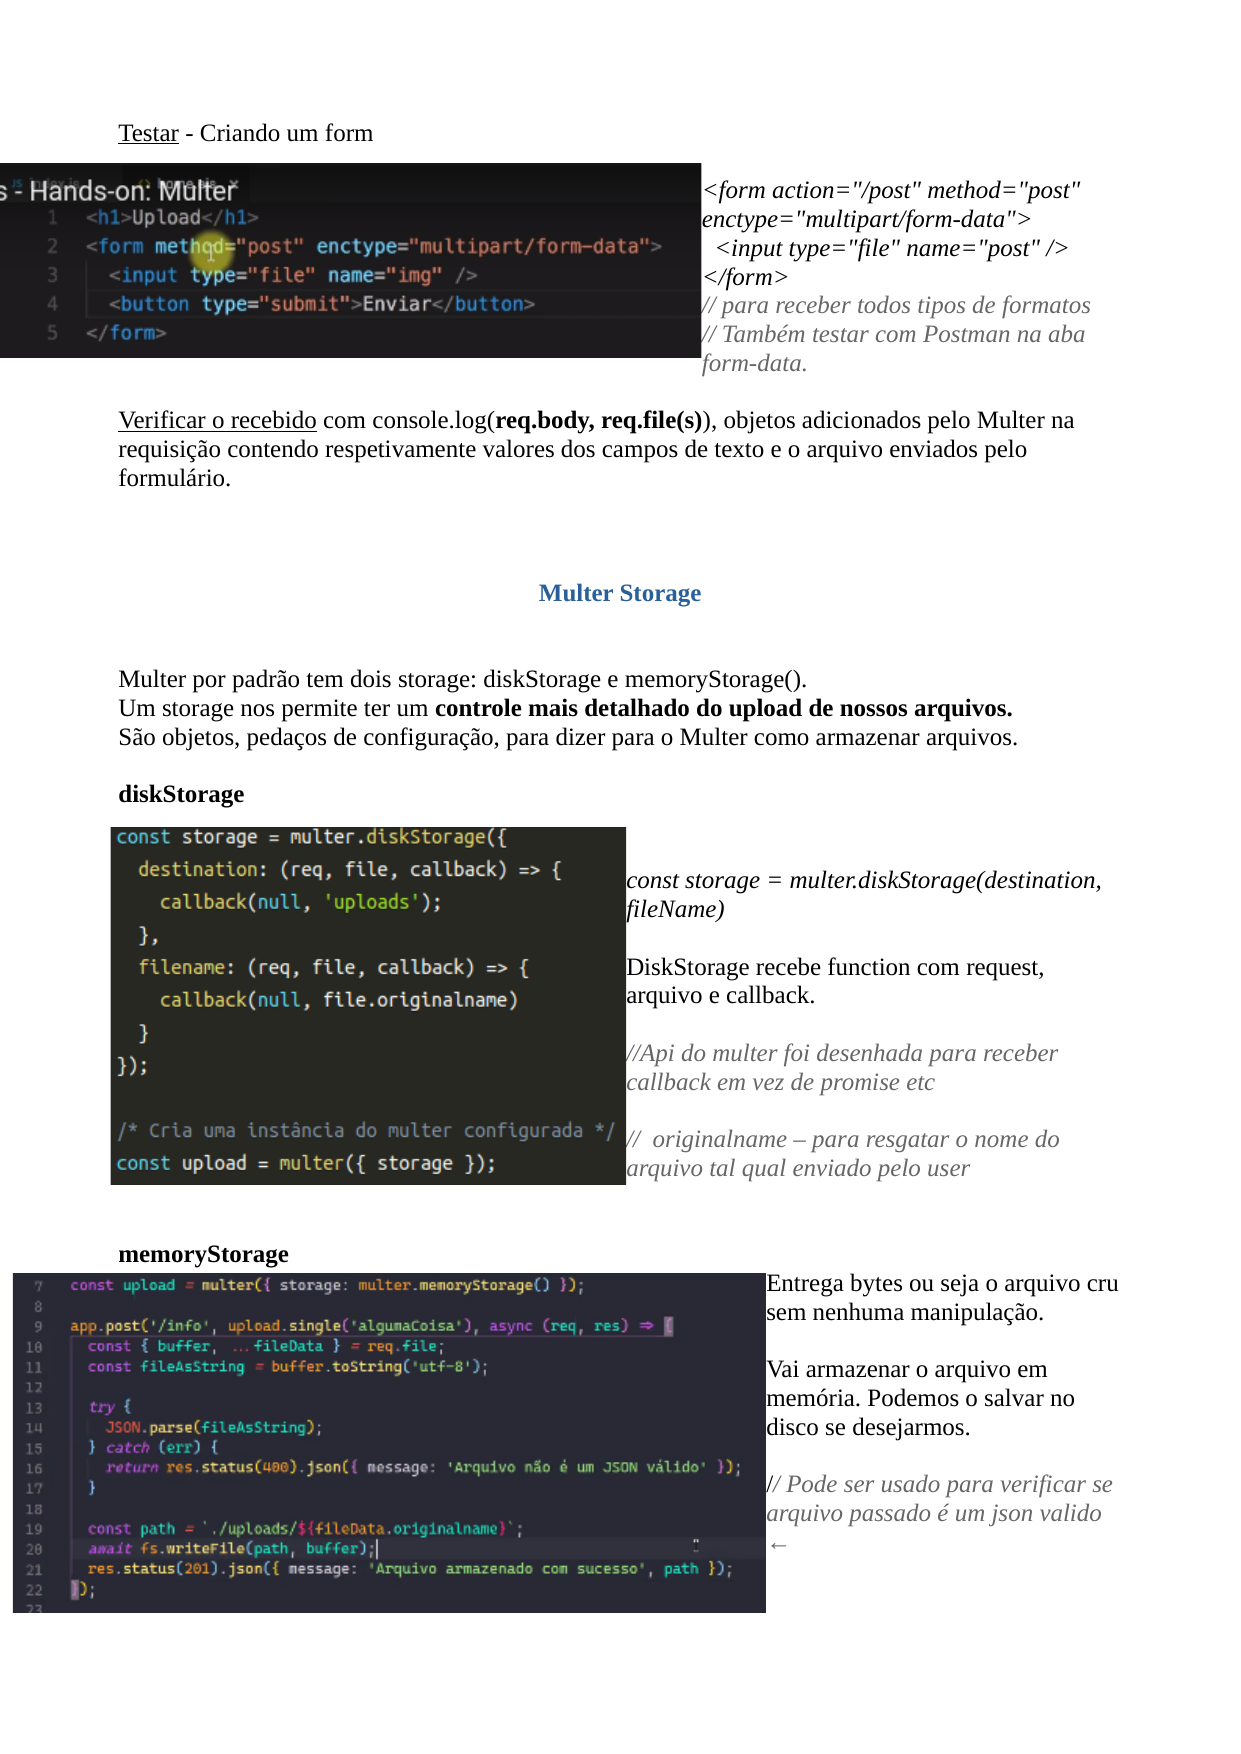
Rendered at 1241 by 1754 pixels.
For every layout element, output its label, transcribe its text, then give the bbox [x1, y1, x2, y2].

text DiskStorage recebe function com request, arquivo e callback. [627, 952, 1122, 1009]
text ← [766, 1527, 1122, 1556]
text Um storage nos permite ter um controle mais detalhado do upload de nossos arquivos. [118, 693, 1122, 722]
text <input type="file" name="post" /> [702, 233, 1122, 262]
text // para receber todos tipos de formatos [702, 291, 1122, 319]
text <form action="/post" method="post" enctype="multipart/form-data"> [702, 176, 1122, 233]
text São objetos, pedaços de configuração, para dizer para o Multer como armazenar arquivos. [118, 722, 1122, 751]
text // Também testar com Postman na aba form-data. [118, 319, 1122, 377]
text //Api do multer foi desenhada para receber callback em vez de promise etc [627, 1038, 1122, 1096]
picture [12, 1273, 766, 1613]
text Multer por padrão tem dois storage: diskStorage e memoryStorage(). [118, 664, 1122, 693]
picture [0, 163, 702, 358]
text Testar - Criando um form [118, 118, 1122, 147]
picture [110, 827, 627, 1185]
text Multer Storage [118, 578, 1122, 607]
text // Pode ser usado para verificar se arquivo passado é um json valido [766, 1469, 1122, 1527]
text </form> [702, 262, 1122, 291]
text const storage = multer.diskStorage(destination, fileName) [627, 866, 1122, 923]
text // originalname – para resgatar o nome do arquivo tal qual enviado pelo user [627, 1124, 1122, 1182]
text diskStorage [118, 779, 1122, 808]
text Vai armazenar o arquivo em memória. Podemos o salvar no disco se desejarmos. [766, 1354, 1122, 1441]
text Entrega bytes ou seja o arquivo cru sem nenhuma manipulação. [118, 1268, 1122, 1326]
text memoryStorage [118, 1239, 1122, 1268]
text Verificar o recebido com console.log(req.body, req.file(s)), objetos adicionados pelo Multer na requisição contendo respetivamente valores dos campos de texto e o arquivo enviados pelo formulário. [118, 406, 1122, 492]
